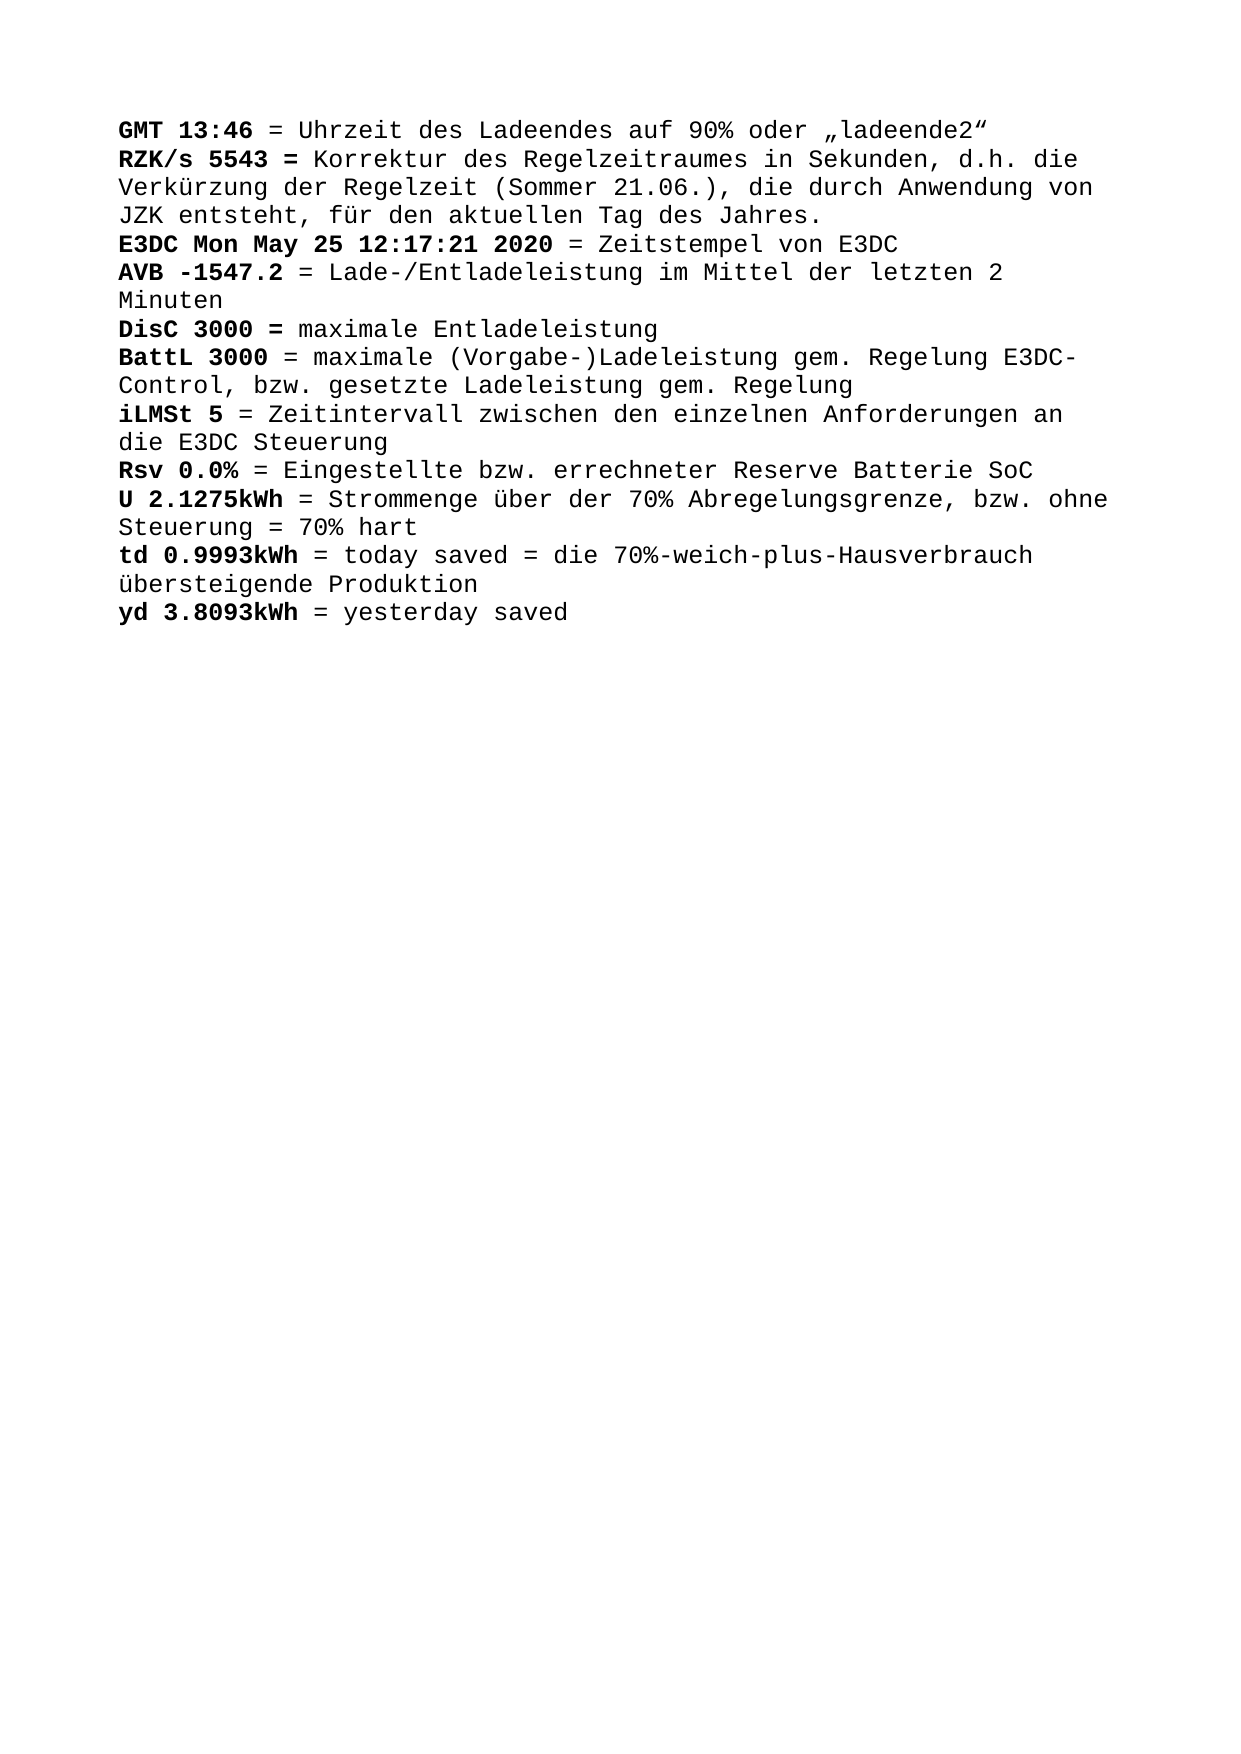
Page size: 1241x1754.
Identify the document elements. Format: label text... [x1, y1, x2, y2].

text iLMSt 5 = Zeitintervall zwischen den einzelnen Anforderungen an die E3DC Steuerung [118, 401, 1122, 458]
text Rsv 0.0% = Eingestellte bzw. errechneter Reserve Batterie SoC [118, 458, 1122, 486]
text AVB -1547.2 = Lade-/Entladeleistung im Mittel der letzten 2 Minuten [118, 260, 1122, 316]
text BattL 3000 = maximale (Vorgabe-)Ladeleistung gem. Regelung E3DC-Control, bzw. gesetzte Ladeleistung gem. Regelung [118, 345, 1122, 401]
text U 2.1275kWh = Strommenge über der 70% Abregelungsgrenze, bzw. ohne Steuerung = 70% hart [118, 486, 1122, 543]
text td 0.9993kWh = today saved = die 70%-weich-plus-Hausverbrauch übersteigende Produktion [118, 543, 1122, 600]
text yd 3.8093kWh = yesterday saved [118, 600, 1122, 628]
text RZK/s 5543 = Korrektur des Regelzeitraumes in Sekunden, d.h. die Verkürzung der Regelzeit (Sommer 21.06.), die durch Anwendung von JZK entsteht, für den aktuellen Tag des Jahres. [118, 146, 1122, 231]
text DisC 3000 = maximale Entladeleistung [118, 316, 1122, 345]
text E3DC Mon May 25 12:17:21 2020 = Zeitstempel von E3DC [118, 231, 1122, 260]
text GMT 13:46 = Uhrzeit des Ladeendes auf 90% oder „ladeende2“ [118, 118, 1122, 146]
